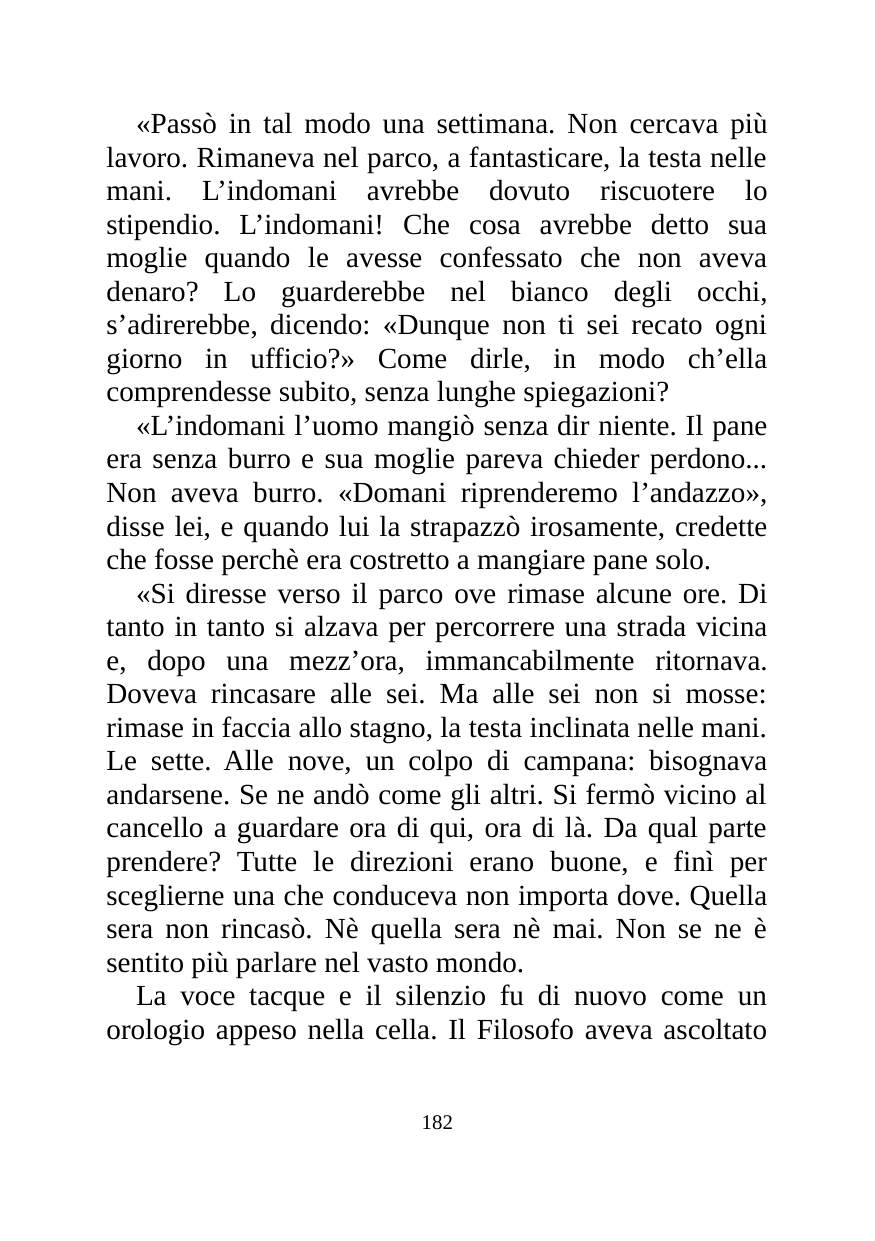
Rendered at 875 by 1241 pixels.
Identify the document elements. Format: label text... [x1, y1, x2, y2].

text La voce tacque e il silenzio fu di nuovo come un orologio appeso nella cella. Il Filosofo aveva ascoltato [106, 978, 768, 1045]
text «Passò in tal modo una settimana. Non cercava più lavoro. Rimaneva nel parco, a fantasticare, la testa nelle mani. L’indomani avrebbe dovuto riscuotere lo stipendio. L’indomani! Che cosa avrebbe detto sua moglie quando le avesse confessato che non aveva denaro? Lo guarderebbe nel bianco degli occhi, s’adirerebbe, dicendo: «Dunque non ti sei recato ogni giorno in ufficio?» Come dirle, in modo ch’ella comprendesse subito, senza lunghe spiegazioni? [106, 106, 768, 408]
text «L’indomani l’uomo mangiò senza dir niente. Il pane era senza burro e sua moglie pareva chieder perdono... Non aveva burro. «Domani riprenderemo l’andazzo», disse lei, e quando lui la strapazzò irosamente, credette che fosse perchè era costretto a mangiare pane solo. [106, 408, 768, 576]
text «Si diresse verso il parco ove rimase alcune ore. Di tanto in tanto si alzava per percorrere una strada vicina e, dopo una mezz’ora, immancabilmente ritornava. Doveva rincasare alle sei. Ma alle sei non si mosse: rimase in faccia allo stagno, la testa inclinata nelle mani. Le sette. Alle nove, un colpo di campana: bisognava andarsene. Se ne andò come gli altri. Si fermò vicino al cancello a guardare ora di qui, ora di là. Da qual parte prendere? Tutte le direzioni erano buone, e finì per sceglierne una che conduceva non importa dove. Quella sera non rincasò. Nè quella sera nè mai. Non se ne è sentito più parlare nel vasto mondo. [106, 576, 768, 978]
